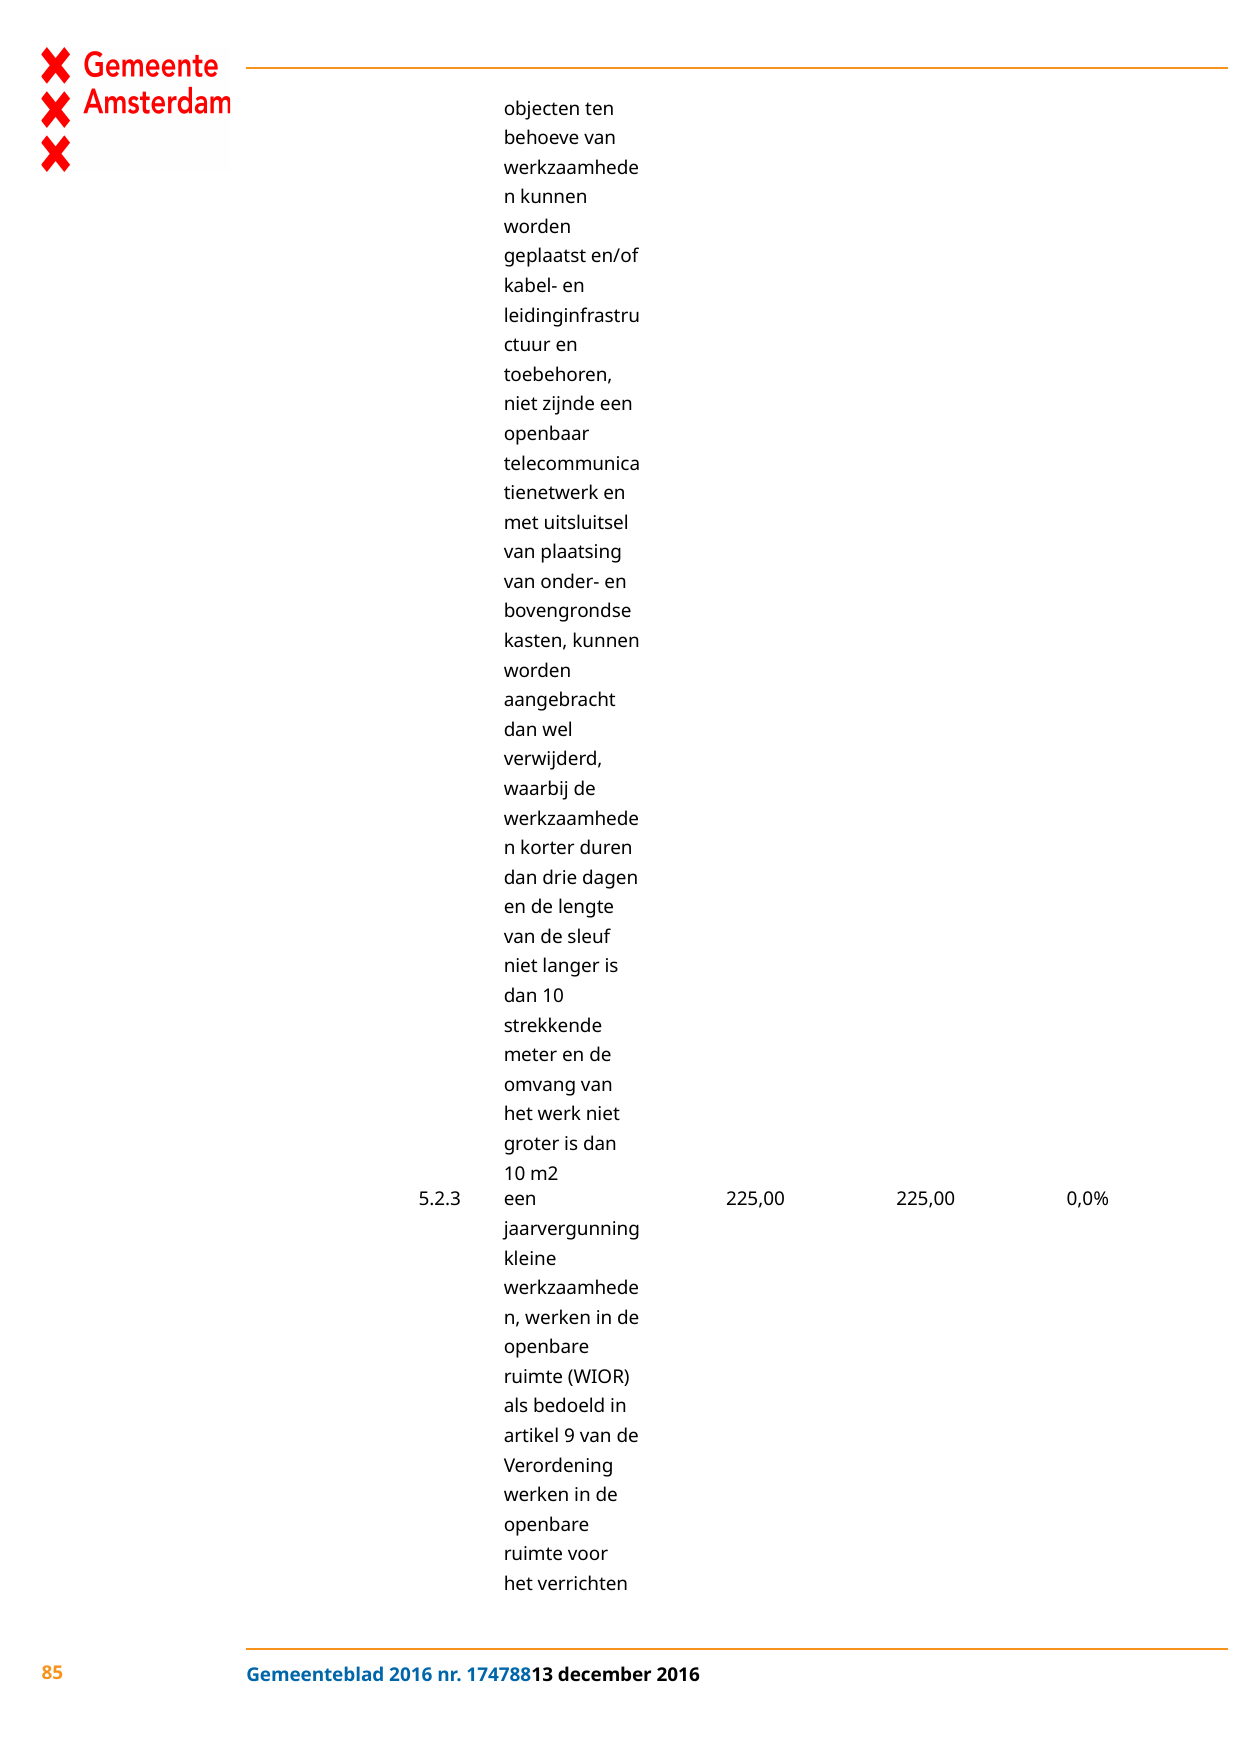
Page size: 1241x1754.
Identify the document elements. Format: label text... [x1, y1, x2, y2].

table_cell [248, 95, 333, 1186]
table_cell een jaarvergunning kleine werkzaamheden, werken in de openbare ruimte (WIOR) als bedoeld in artikel 9 van de Verordening werken in de openbare ruimte voor het verrichten [504, 1186, 641, 1596]
table_cell [641, 1186, 726, 1596]
table_cell 225,00 [726, 1186, 811, 1596]
table_cell [981, 1186, 1066, 1596]
table_cell 225,00 [896, 1186, 981, 1596]
table_cell 5.2.3 [418, 1186, 503, 1596]
table_cell [981, 95, 1066, 1186]
table_cell [811, 1186, 896, 1596]
table_cell [418, 95, 503, 1186]
table_cell [726, 95, 811, 1186]
table_cell [333, 1186, 418, 1596]
table_cell objecten ten behoeve van werkzaamheden kunnen worden geplaatst en/of kabel- en leidinginfrastructuur en toebehoren, niet zijnde een openbaar telecommunicatienetwerk en met uitsluitsel van plaatsing van onder- en bovengrondse kasten, kunnen worden aangebracht dan wel verwijderd, waarbij de werkzaamheden korter duren dan drie dagen en de lengte van de sleuf niet langer is dan 10 strekkende meter en de omvang van het werk niet groter is dan 10 m2 [504, 95, 641, 1186]
table_cell [333, 95, 418, 1186]
table_cell [896, 95, 981, 1186]
table_cell 0,0% [1066, 1186, 1152, 1596]
table_cell [248, 1186, 333, 1596]
picture [41, 47, 231, 172]
table_cell [1066, 95, 1152, 1186]
table_cell [641, 95, 726, 1186]
table_cell [811, 95, 896, 1186]
